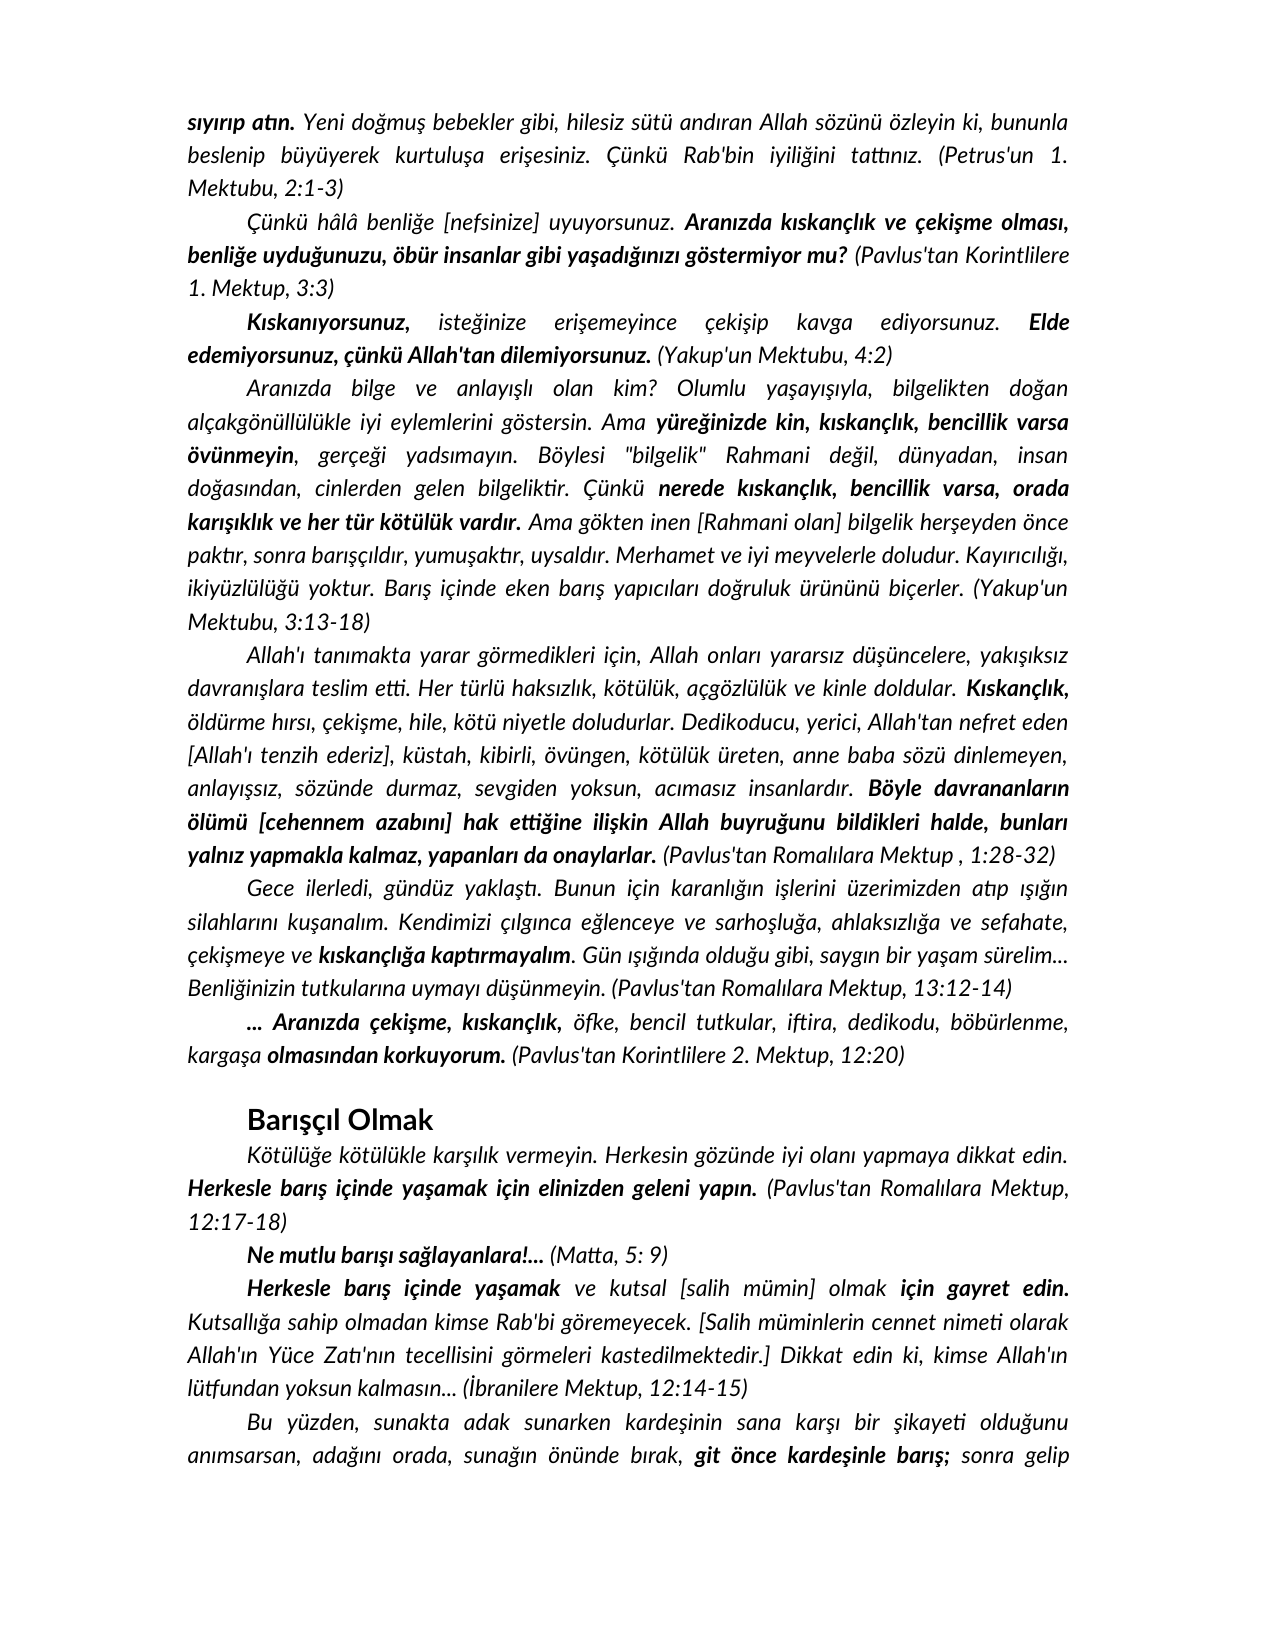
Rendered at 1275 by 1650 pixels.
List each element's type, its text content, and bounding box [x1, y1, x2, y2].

text Kıskanıyorsunuz, isteğinize erişemeyince çekişip kavga ediyorsunuz. Elde edemiyorsunuz, çünkü Allah'tan dilemiyorsunuz. (Yakup'un Mektubu, 4:2) [187, 303, 1070, 370]
text Çünkü hâlâ benliğe [nefsinize] uyuyorsunuz. Aranızda kıskançlık ve çekişme olması, benliğe uyduğunuzu, öbür insanlar gibi yaşadığınızı göstermiyor mu? (Pavlus'tan Korintlilere 1. Mektup, 3:3) [187, 203, 1070, 303]
text Bu yüzden, sunakta adak sunarken kardeşinin sana karşı bir şikayeti olduğunu anımsarsan, adağını orada, sunağın önünde bırak, git önce kardeşinle barış; sonra gelip [187, 1403, 1070, 1470]
text sıyırıp atın. Yeni doğmuş bebekler gibi, hilesiz sütü andıran Allah sözünü özleyin ki, bununla beslenip büyüyerek kurtuluşa erişesiniz. Çünkü Rab'bin iyiliğini tattınız. (Petrus'un 1. Mektubu, 2:1-3) [187, 103, 1070, 203]
text Aranızda bilge ve anlayışlı olan kim? Olumlu yaşayışıyla, bilgelikten doğan alçakgönüllülükle iyi eylemlerini göstersin. Ama yüreğinizde kin, kıskançlık, bencillik varsa övünmeyin, gerçeği yadsımayın. Böylesi "bilgelik" Rahmani değil, dünyadan, insan doğasından, cinlerden gelen bilgeliktir. Çünkü nerede kıskançlık, bencillik varsa, orada karışıklık ve her tür kötülük vardır. Ama gökten inen [Rahmani olan] bilgelik herşeyden önce paktır, sonra barışçıldır, yumuşaktır, uysaldır. Merhamet ve iyi meyvelerle doludur. Kayırıcılığı, ikiyüzlülüğü yoktur. Barış içinde eken barış yapıcıları doğruluk ürününü biçerler. (Yakup'un Mektubu, 3:13-18) [187, 370, 1070, 637]
text ... Aranızda çekişme, kıskançlık, öfke, bencil tutkular, iftira, dedikodu, böbürlenme, kargaşa olmasından korkuyorum. (Pavlus'tan Korintlilere 2. Mektup, 12:20) [187, 1003, 1070, 1070]
text Ne mutlu barışı sağlayanlara!... (Matta, 5: 9) [187, 1237, 1070, 1270]
text Herkesle barış içinde yaşamak ve kutsal [salih mümin] olmak için gayret edin. Kutsallığa sahip olmadan kimse Rab'bi göremeyecek. [Salih müminlerin cennet nimeti olarak Allah'ın Yüce Zatı'nın tecellisini görmeleri kastedilmektedir.] Dikkat edin ki, kimse Allah'ın lütfundan yoksun kalmasın... (İbranilere Mektup, 12:14-15) [187, 1270, 1070, 1403]
text Barışçıl Olmak [187, 1103, 1070, 1137]
text Kötülüğe kötülükle karşılık vermeyin. Herkesin gözünde iyi olanı yapmaya dikkat edin. Herkesle barış içinde yaşamak için elinizden geleni yapın. (Pavlus'tan Romalılara Mektup, 12:17-18) [187, 1137, 1070, 1237]
text Allah'ı tanımakta yarar görmedikleri için, Allah onları yararsız düşüncelere, yakışıksız davranışlara teslim etti. Her türlü haksızlık, kötülük, açgözlülük ve kinle doldular. Kıskançlık, öldürme hırsı, çekişme, hile, kötü niyetle doludurlar. Dedikoducu, yerici, Allah'tan nefret eden [Allah'ı tenzih ederiz], küstah, kibirli, övüngen, kötülük üreten, anne baba sözü dinlemeyen, anlayışsız, sözünde durmaz, sevgiden yoksun, acımasız insanlardır. Böyle davrananların ölümü [cehennem azabını] hak ettiğine ilişkin Allah buyruğunu bildikleri halde, bunları yalnız yapmakla kalmaz, yapanları da onaylarlar. (Pavlus'tan Romalılara Mektup , 1:28-32) [187, 637, 1070, 870]
text Gece ilerledi, gündüz yaklaştı. Bunun için karanlığın işlerini üzerimizden atıp ışığın silahlarını kuşanalım. Kendimizi çılgınca eğlenceye ve sarhoşluğa, ahlaksızlığa ve sefahate, çekişmeye ve kıskançlığa kaptırmayalım. Gün ışığında olduğu gibi, saygın bir yaşam sürelim... Benliğinizin tutkularına uymayı düşünmeyin. (Pavlus'tan Romalılara Mektup, 13:12-14) [187, 870, 1070, 1003]
